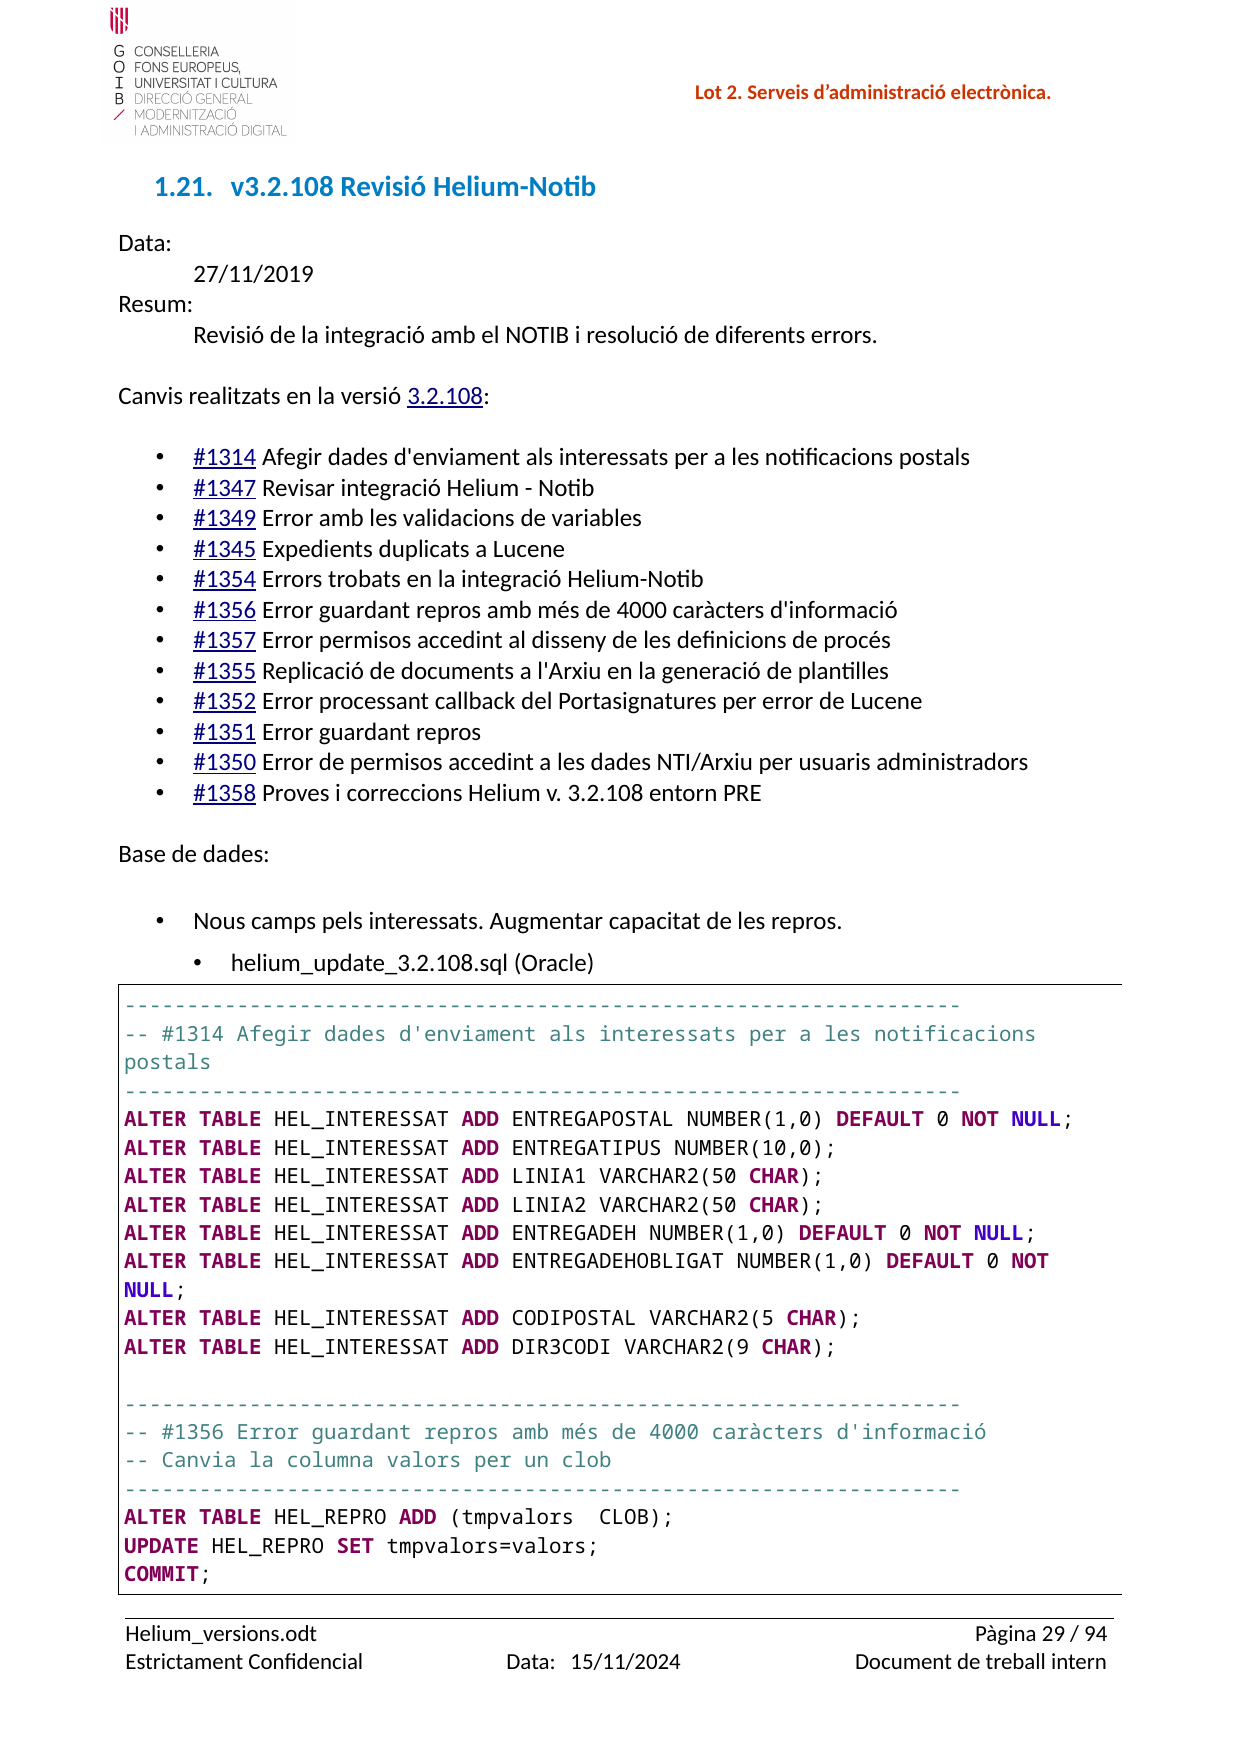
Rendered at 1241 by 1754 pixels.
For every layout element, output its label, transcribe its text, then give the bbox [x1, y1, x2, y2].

list #1351 Error guardant repros [156, 716, 1122, 746]
list helium_update_3.2.108.sql (Oracle) [193, 947, 1122, 978]
list #1345 Expedients duplicats a Lucene [156, 533, 1122, 563]
picture [100, 0, 297, 144]
text Resum: [118, 289, 1122, 319]
list #1356 Error guardant repros amb més de 4000 caràcters d'informació [156, 594, 1122, 624]
text Data: [118, 228, 1122, 258]
list #1354 Errors trobats en la integració Helium-Notib [156, 563, 1122, 594]
text Base de dades: [118, 838, 1122, 868]
list #1358 Proves i correccions Helium v. 3.2.108 entorn PRE [156, 777, 1122, 807]
list #1349 Error amb les validacions de variables [156, 502, 1122, 533]
text Revisió de la integració amb el NOTIB i resolució de diferents errors. [118, 319, 1122, 350]
table_header ------------------------------------------------------------------- -- #1314 Afegir dades d'enviament als interessats per a les notificacions postals ------------------------------------------------------------------- ALTER TABLE HEL_INTERESSAT ADD ENTREGAPOSTAL NUMBER(1,0) DEFAULT 0 NOT NULL; ALTER TABLE HEL_INTERESSAT ADD ENTREGATIPUS NUMBER(10,0); ALTER TABLE HEL_INTERESSAT ADD LINIA1 VARCHAR2(50 CHAR); ALTER TABLE HEL_INTERESSAT ADD LINIA2 VARCHAR2(50 CHAR); ALTER TABLE HEL_INTERESSAT ADD ENTREGADEH NUMBER(1,0) DEFAULT 0 NOT NULL; ALTER TABLE HEL_INTERESSAT ADD ENTREGADEHOBLIGAT NUMBER(1,0) DEFAULT 0 NOT NULL; ALTER TABLE HEL_INTERESSAT ADD CODIPOSTAL VARCHAR2(5 CHAR); ALTER TABLE HEL_INTERESSAT ADD DIR3CODI VARCHAR2(9 CHAR); ------------------------------------------------------------------- -- #1356 Error guardant repros amb més de 4000 caràcters d'informació -- Canvia la columna valors per un clob ------------------------------------------------------------------- ALTER TABLE HEL_REPRO ADD (tmpvalors CLOB); UPDATE HEL_REPRO SET tmpvalors=valors; COMMIT; [119, 985, 1122, 1593]
list Nous camps pels interessats. Augmentar capacitat de les repros. [156, 905, 1122, 936]
text 27/11/2019 [118, 258, 1122, 289]
list #1350 Error de permisos accedint a les dades NTI/Arxiu per usuaris administradors [156, 746, 1122, 777]
subtitle v3.2.108 Revisió Helium-Notib [153, 168, 1122, 204]
list #1355 Replicació de documents a l'Arxiu en la generació de plantilles [156, 655, 1122, 685]
text Canvis realitzats en la versió 3.2.108: [118, 380, 1122, 411]
list #1347 Revisar integració Helium - Notib [156, 472, 1122, 502]
list #1314 Afegir dades d'enviament als interessats per a les notificacions postals [156, 441, 1122, 472]
list #1357 Error permisos accedint al disseny de les definicions de procés [156, 624, 1122, 655]
list #1352 Error processant callback del Portasignatures per error de Lucene [156, 685, 1122, 716]
